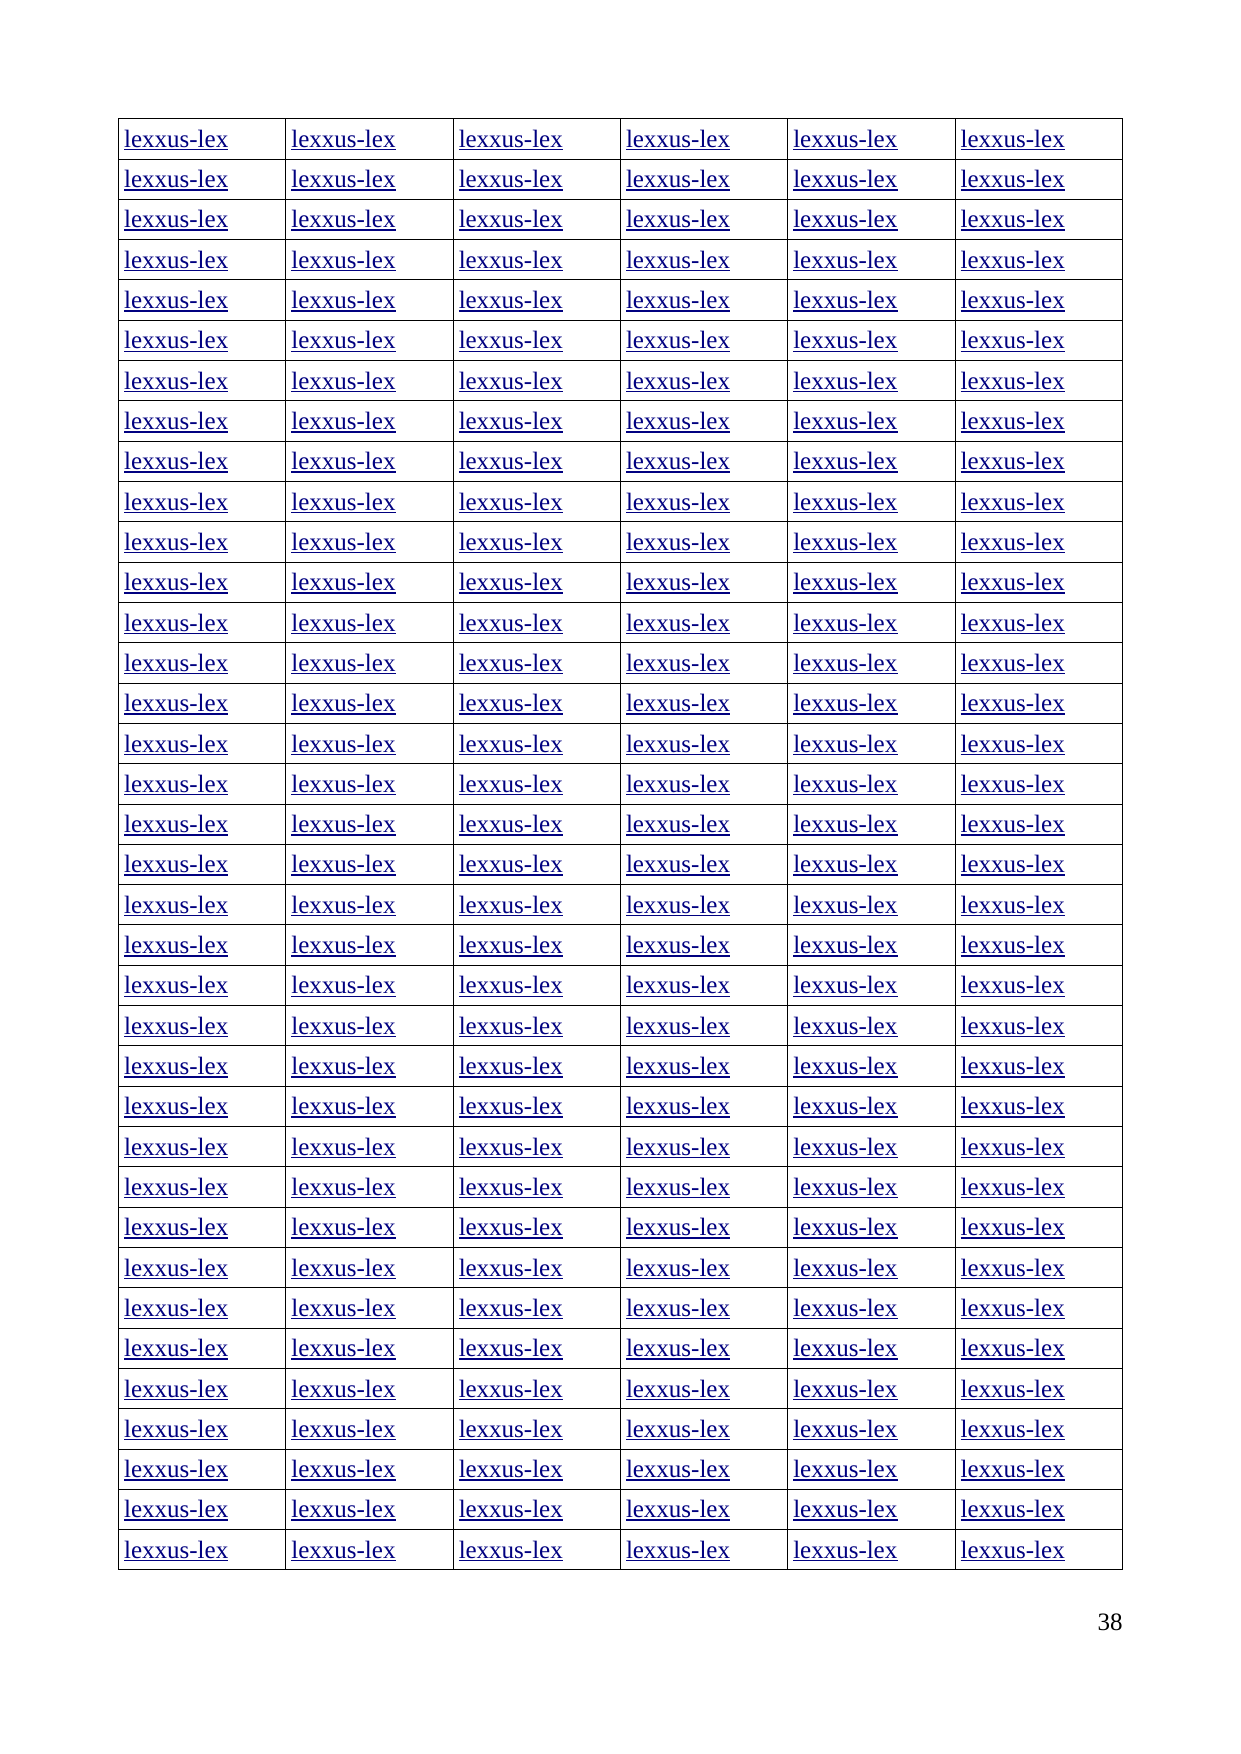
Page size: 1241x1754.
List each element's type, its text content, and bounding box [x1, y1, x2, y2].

table_cell lexxus-lex [621, 321, 787, 360]
table_cell lexxus-lex [956, 240, 1122, 279]
table_cell lexxus-lex [788, 724, 955, 763]
table_cell lexxus-lex [286, 160, 453, 199]
table_cell lexxus-lex [956, 1087, 1122, 1126]
table_cell lexxus-lex [956, 1167, 1122, 1207]
table_cell lexxus-lex [621, 1127, 787, 1166]
table_cell lexxus-lex [788, 401, 955, 441]
table_cell lexxus-lex [621, 845, 787, 884]
table_cell lexxus-lex [119, 563, 285, 602]
table_cell lexxus-lex [454, 321, 620, 360]
table_cell lexxus-lex [286, 119, 453, 158]
table_cell lexxus-lex [454, 1208, 620, 1247]
table_cell lexxus-lex [286, 482, 453, 521]
table_cell lexxus-lex [956, 1450, 1122, 1489]
table_cell lexxus-lex [286, 925, 453, 965]
table_cell lexxus-lex [454, 240, 620, 279]
table_cell lexxus-lex [956, 442, 1122, 481]
table_cell lexxus-lex [119, 925, 285, 965]
table_cell lexxus-lex [286, 442, 453, 481]
table_cell lexxus-lex [621, 885, 787, 924]
table_cell lexxus-lex [788, 1248, 955, 1287]
table_cell lexxus-lex [788, 1450, 955, 1489]
table_cell lexxus-lex [454, 724, 620, 763]
table_cell lexxus-lex [956, 1127, 1122, 1166]
table_cell lexxus-lex [621, 1450, 787, 1489]
table_cell lexxus-lex [454, 684, 620, 723]
table_cell lexxus-lex [286, 1046, 453, 1086]
table_cell lexxus-lex [956, 845, 1122, 884]
table_cell lexxus-lex [454, 925, 620, 965]
table_cell lexxus-lex [286, 724, 453, 763]
table_cell lexxus-lex [119, 1087, 285, 1126]
table_cell lexxus-lex [286, 805, 453, 844]
table_cell lexxus-lex [788, 1087, 955, 1126]
table_cell lexxus-lex [119, 119, 285, 158]
table_cell lexxus-lex [621, 160, 787, 199]
table_cell lexxus-lex [788, 925, 955, 965]
table_cell lexxus-lex [286, 1087, 453, 1126]
table_cell lexxus-lex [119, 1288, 285, 1327]
table_cell lexxus-lex [454, 119, 620, 158]
table_cell lexxus-lex [956, 724, 1122, 763]
table_cell lexxus-lex [119, 160, 285, 199]
table_cell lexxus-lex [621, 1490, 787, 1529]
table_cell lexxus-lex [286, 1127, 453, 1166]
table_cell lexxus-lex [788, 482, 955, 521]
table_cell lexxus-lex [119, 1248, 285, 1287]
table_cell lexxus-lex [454, 160, 620, 199]
table_cell lexxus-lex [956, 684, 1122, 723]
table_cell lexxus-lex [621, 240, 787, 279]
table_cell lexxus-lex [956, 603, 1122, 642]
table_cell lexxus-lex [286, 966, 453, 1005]
table_cell lexxus-lex [454, 1450, 620, 1489]
table_cell lexxus-lex [956, 1409, 1122, 1448]
table_cell lexxus-lex [454, 966, 620, 1005]
table_cell lexxus-lex [956, 1369, 1122, 1408]
table_cell lexxus-lex [956, 361, 1122, 400]
table_cell lexxus-lex [788, 160, 955, 199]
table_cell lexxus-lex [286, 603, 453, 642]
table_cell lexxus-lex [621, 1208, 787, 1247]
table_cell lexxus-lex [956, 1208, 1122, 1247]
table_cell lexxus-lex [286, 1248, 453, 1287]
table_cell lexxus-lex [286, 1530, 453, 1569]
table_cell lexxus-lex [119, 401, 285, 441]
table_cell lexxus-lex [119, 1530, 285, 1569]
table_cell lexxus-lex [119, 361, 285, 400]
table_cell lexxus-lex [454, 845, 620, 884]
table_cell lexxus-lex [286, 1006, 453, 1045]
table_cell lexxus-lex [621, 442, 787, 481]
table_cell lexxus-lex [788, 361, 955, 400]
table_cell lexxus-lex [621, 1369, 787, 1408]
table_cell lexxus-lex [454, 1006, 620, 1045]
table_cell lexxus-lex [621, 522, 787, 562]
table_cell lexxus-lex [621, 925, 787, 965]
table_cell lexxus-lex [119, 845, 285, 884]
table_cell lexxus-lex [454, 1248, 620, 1287]
table_cell lexxus-lex [119, 321, 285, 360]
table_cell lexxus-lex [119, 482, 285, 521]
table_cell lexxus-lex [119, 1450, 285, 1489]
table_cell lexxus-lex [454, 1046, 620, 1086]
table_cell lexxus-lex [119, 603, 285, 642]
table_cell lexxus-lex [454, 522, 620, 562]
table_cell lexxus-lex [788, 1288, 955, 1327]
table_cell lexxus-lex [956, 1006, 1122, 1045]
table_cell lexxus-lex [454, 805, 620, 844]
table_cell lexxus-lex [454, 1490, 620, 1529]
table_cell lexxus-lex [286, 1450, 453, 1489]
table_cell lexxus-lex [119, 684, 285, 723]
table_cell lexxus-lex [286, 563, 453, 602]
table_cell lexxus-lex [119, 1046, 285, 1086]
table_cell lexxus-lex [956, 1248, 1122, 1287]
table_cell lexxus-lex [788, 1006, 955, 1045]
table_cell lexxus-lex [119, 1127, 285, 1166]
table_cell lexxus-lex [788, 643, 955, 682]
table_cell lexxus-lex [956, 925, 1122, 965]
table_cell lexxus-lex [119, 442, 285, 481]
table_cell lexxus-lex [788, 1167, 955, 1207]
table_cell lexxus-lex [119, 240, 285, 279]
table_cell lexxus-lex [621, 1087, 787, 1126]
table_cell lexxus-lex [119, 1329, 285, 1368]
table_cell lexxus-lex [286, 885, 453, 924]
table_cell lexxus-lex [956, 643, 1122, 682]
table_cell lexxus-lex [956, 885, 1122, 924]
table_cell lexxus-lex [621, 684, 787, 723]
table_cell lexxus-lex [788, 885, 955, 924]
table_cell lexxus-lex [621, 1288, 787, 1327]
table_cell lexxus-lex [119, 200, 285, 239]
table_cell lexxus-lex [454, 563, 620, 602]
table_cell lexxus-lex [621, 280, 787, 320]
table_cell lexxus-lex [454, 401, 620, 441]
table_cell lexxus-lex [621, 482, 787, 521]
table_cell lexxus-lex [286, 1167, 453, 1207]
table_cell lexxus-lex [956, 1046, 1122, 1086]
table_cell lexxus-lex [454, 280, 620, 320]
table_cell lexxus-lex [286, 1490, 453, 1529]
table_cell lexxus-lex [788, 1490, 955, 1529]
table_cell lexxus-lex [286, 643, 453, 682]
table_cell lexxus-lex [286, 845, 453, 884]
table_cell lexxus-lex [621, 603, 787, 642]
table_cell lexxus-lex [119, 885, 285, 924]
table_cell lexxus-lex [621, 1530, 787, 1569]
table_cell lexxus-lex [454, 1127, 620, 1166]
table_cell lexxus-lex [621, 563, 787, 602]
table_cell lexxus-lex [286, 764, 453, 803]
table_cell lexxus-lex [621, 119, 787, 158]
table_cell lexxus-lex [621, 200, 787, 239]
table_cell lexxus-lex [119, 1006, 285, 1045]
table_cell lexxus-lex [956, 482, 1122, 521]
table_cell lexxus-lex [119, 1167, 285, 1207]
table_cell lexxus-lex [788, 442, 955, 481]
table_cell lexxus-lex [788, 845, 955, 884]
table_cell lexxus-lex [621, 966, 787, 1005]
table_cell lexxus-lex [788, 1127, 955, 1166]
table_cell lexxus-lex [788, 1046, 955, 1086]
table_cell lexxus-lex [956, 119, 1122, 158]
table_cell lexxus-lex [788, 1409, 955, 1448]
table_cell lexxus-lex [454, 1087, 620, 1126]
table_cell lexxus-lex [119, 522, 285, 562]
table_cell lexxus-lex [119, 1369, 285, 1408]
table_cell lexxus-lex [454, 603, 620, 642]
table_cell lexxus-lex [956, 764, 1122, 803]
table_cell lexxus-lex [454, 1288, 620, 1327]
table_cell lexxus-lex [286, 280, 453, 320]
table_cell lexxus-lex [621, 1329, 787, 1368]
table_cell lexxus-lex [788, 321, 955, 360]
table_cell lexxus-lex [956, 1530, 1122, 1569]
table_cell lexxus-lex [956, 401, 1122, 441]
table_cell lexxus-lex [454, 482, 620, 521]
table_cell lexxus-lex [788, 1369, 955, 1408]
table_cell lexxus-lex [454, 643, 620, 682]
table_cell lexxus-lex [788, 119, 955, 158]
table_cell lexxus-lex [956, 522, 1122, 562]
table_cell lexxus-lex [454, 1409, 620, 1448]
table_cell lexxus-lex [621, 1409, 787, 1448]
table_cell lexxus-lex [788, 1208, 955, 1247]
table_cell lexxus-lex [956, 1490, 1122, 1529]
table_cell lexxus-lex [119, 280, 285, 320]
table_cell lexxus-lex [454, 764, 620, 803]
table_cell lexxus-lex [119, 764, 285, 803]
table_cell lexxus-lex [621, 764, 787, 803]
table_cell lexxus-lex [286, 200, 453, 239]
table_cell lexxus-lex [119, 643, 285, 682]
table_cell lexxus-lex [119, 966, 285, 1005]
table_cell lexxus-lex [788, 1530, 955, 1569]
table_cell lexxus-lex [621, 1167, 787, 1207]
table_cell lexxus-lex [621, 643, 787, 682]
table_cell lexxus-lex [454, 1369, 620, 1408]
table_cell lexxus-lex [286, 1369, 453, 1408]
table_cell lexxus-lex [788, 805, 955, 844]
table_cell lexxus-lex [788, 764, 955, 803]
table_cell lexxus-lex [788, 1329, 955, 1368]
table_cell lexxus-lex [621, 361, 787, 400]
table_cell lexxus-lex [956, 563, 1122, 602]
table_cell lexxus-lex [119, 1208, 285, 1247]
table_cell lexxus-lex [956, 1288, 1122, 1327]
table_cell lexxus-lex [286, 361, 453, 400]
table_cell lexxus-lex [454, 1329, 620, 1368]
table_cell lexxus-lex [956, 280, 1122, 320]
table_cell lexxus-lex [286, 684, 453, 723]
table_cell lexxus-lex [788, 563, 955, 602]
table_cell lexxus-lex [454, 200, 620, 239]
table_cell lexxus-lex [454, 1167, 620, 1207]
table_cell lexxus-lex [119, 1409, 285, 1448]
table_cell lexxus-lex [286, 321, 453, 360]
table_cell lexxus-lex [454, 442, 620, 481]
table_cell lexxus-lex [119, 724, 285, 763]
table_cell lexxus-lex [956, 805, 1122, 844]
table_cell lexxus-lex [956, 160, 1122, 199]
table_cell lexxus-lex [621, 1006, 787, 1045]
table_cell lexxus-lex [956, 1329, 1122, 1368]
table_cell lexxus-lex [119, 1490, 285, 1529]
table_cell lexxus-lex [788, 200, 955, 239]
table_cell lexxus-lex [788, 280, 955, 320]
table_cell lexxus-lex [788, 684, 955, 723]
table_cell lexxus-lex [454, 1530, 620, 1569]
table_cell lexxus-lex [621, 805, 787, 844]
table_cell lexxus-lex [286, 1208, 453, 1247]
table_cell lexxus-lex [286, 401, 453, 441]
table_cell lexxus-lex [788, 240, 955, 279]
table_cell lexxus-lex [956, 200, 1122, 239]
table_cell lexxus-lex [286, 1288, 453, 1327]
table_cell lexxus-lex [788, 966, 955, 1005]
table_cell lexxus-lex [286, 1409, 453, 1448]
table_cell lexxus-lex [454, 885, 620, 924]
table_cell lexxus-lex [788, 603, 955, 642]
table_cell lexxus-lex [788, 522, 955, 562]
table_cell lexxus-lex [119, 805, 285, 844]
table_cell lexxus-lex [621, 1046, 787, 1086]
table_cell lexxus-lex [621, 724, 787, 763]
table_cell lexxus-lex [286, 1329, 453, 1368]
table_cell lexxus-lex [956, 321, 1122, 360]
table_cell lexxus-lex [286, 522, 453, 562]
table_cell lexxus-lex [286, 240, 453, 279]
table_cell lexxus-lex [956, 966, 1122, 1005]
table_cell lexxus-lex [454, 361, 620, 400]
table_cell lexxus-lex [621, 1248, 787, 1287]
table_cell lexxus-lex [621, 401, 787, 441]
